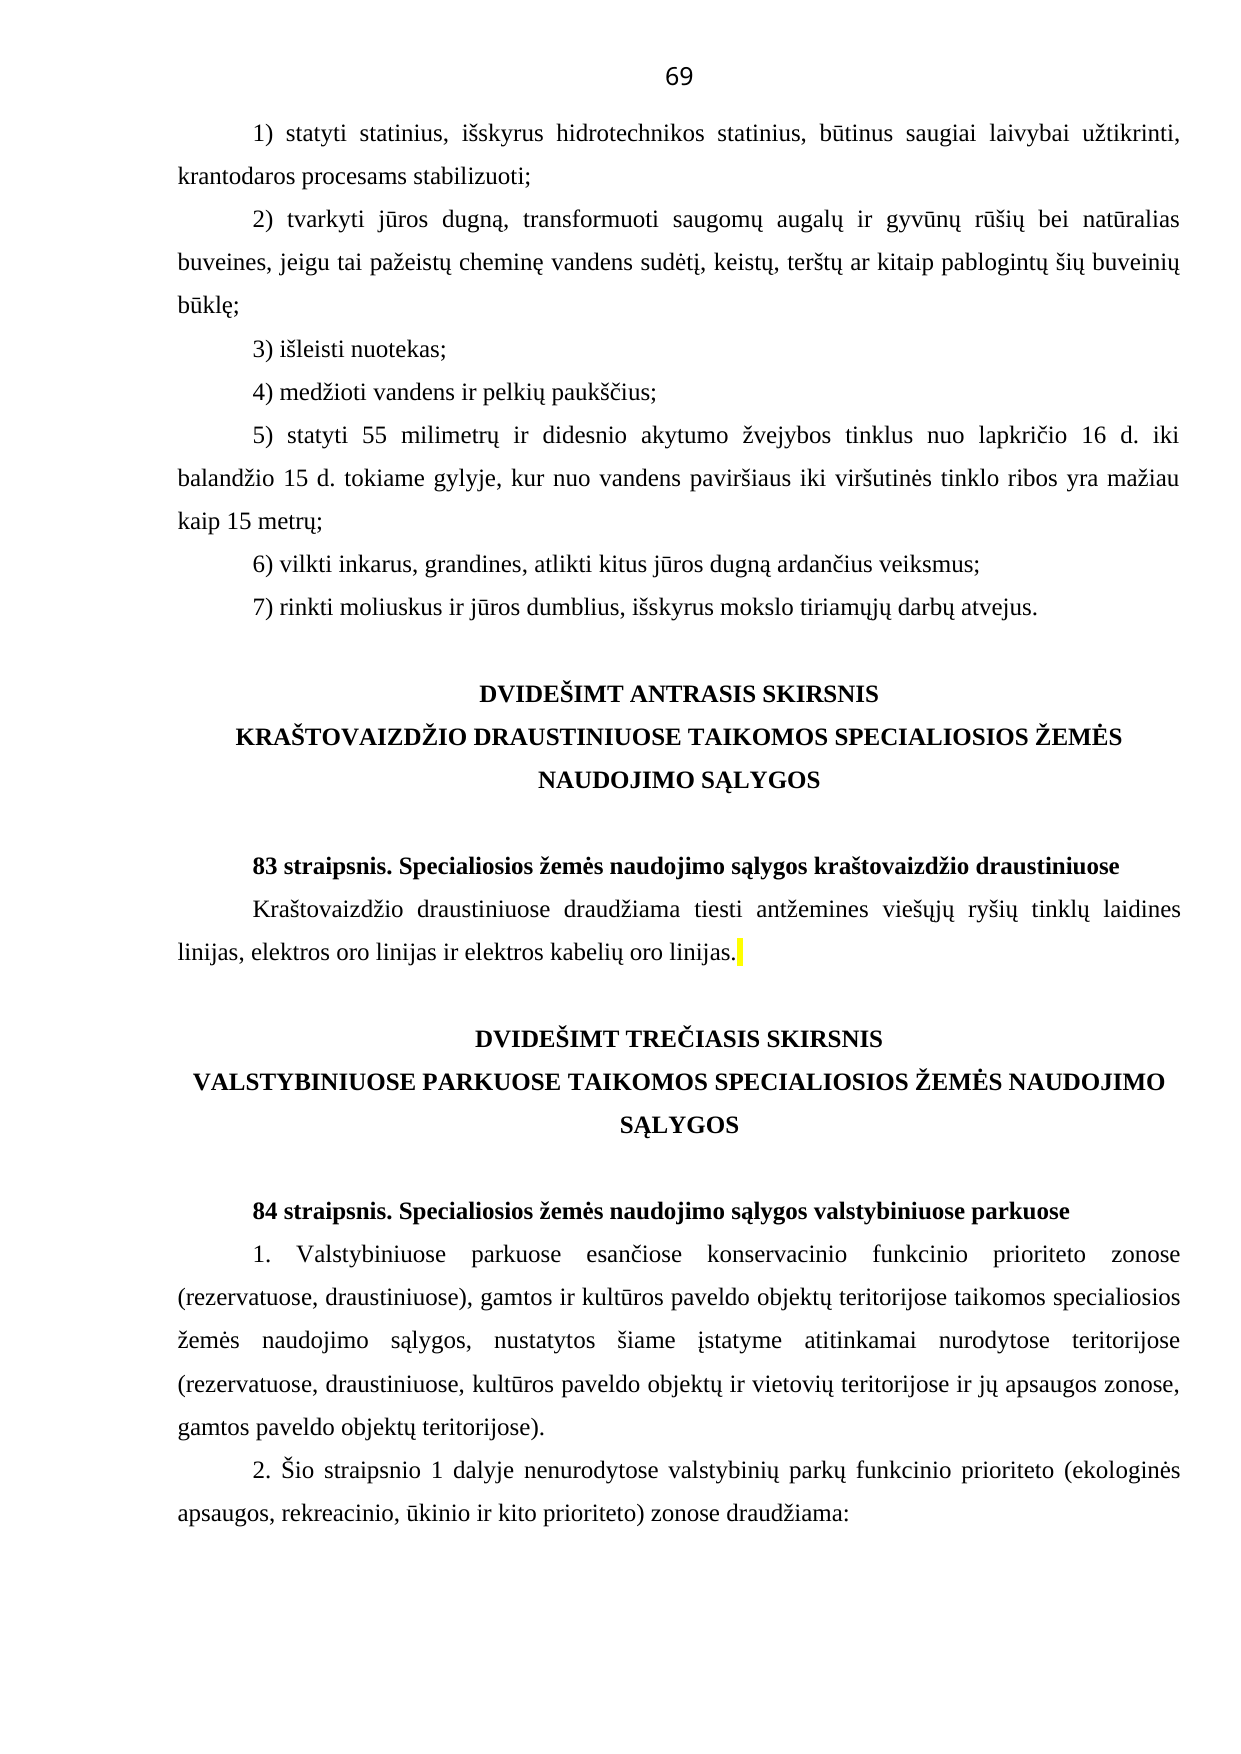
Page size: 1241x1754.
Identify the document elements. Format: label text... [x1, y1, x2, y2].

text DVIDEŠIMT TREČIASIS SKIRSNIS [177, 1024, 1181, 1052]
text 6) vilkti inkarus, grandines, atlikti kitus jūros dugną ardančius veiksmus; [177, 549, 1181, 578]
text 5) statyti 55 milimetrų ir didesnio akytumo žvejybos tinklus nuo lapkričio 16 d. iki balandžio 15 d. tokiame gylyje, kur nuo vandens paviršiaus iki viršutinės tinklo ribos yra mažiau kaip 15 metrų; [177, 420, 1181, 535]
text 83 straipsnis. Specialiosios žemės naudojimo sąlygos kraštovaizdžio draustiniuose [177, 851, 1181, 880]
text VALSTYBINIUOSE PARKUOSE TAIKOMOS SPECIALIOSIOS ŽEMĖS NAUDOJIMO SĄLYGOS [177, 1067, 1181, 1139]
text 1. Valstybiniuose parkuose esančiose konservacinio funkcinio prioriteto zonose (rezervatuose, draustiniuose), gamtos ir kultūros paveldo objektų teritorijose taikomos specialiosios žemės naudojimo sąlygos, nustatytos šiame įstatyme atitinkamai nurodytose teritorijose (rezervatuose, draustiniuose, kultūros paveldo objektų ir vietovių teritorijose ir jų apsaugos zonose, gamtos paveldo objektų teritorijose). [177, 1239, 1181, 1441]
text 4) medžioti vandens ir pelkių paukščius; [177, 377, 1181, 406]
text 7) rinkti moliuskus ir jūros dumblius, išskyrus mokslo tiriamųjų darbų atvejus. [177, 592, 1181, 621]
text 2. Šio straipsnio 1 dalyje nenurodytose valstybinių parkų funkcinio prioriteto (ekologinės apsaugos, rekreacinio, ūkinio ir kito prioriteto) zonose draudžiama: [177, 1455, 1181, 1527]
text 3) išleisti nuotekas; [177, 334, 1181, 362]
text 2) tvarkyti jūros dugną, transformuoti saugomų augalų ir gyvūnų rūšių bei natūralias buveines, jeigu tai pažeistų cheminę vandens sudėtį, keistų, terštų ar kitaip pablogintų šių buveinių būklę; [177, 204, 1181, 319]
text KRAŠTOVAIZDŽIO DRAUSTINIUOSE TAIKOMOS SPECIALIOSIOS ŽEMĖS NAUDOJIMO SĄLYGOS [177, 722, 1181, 794]
text DVIDEŠIMT ANTRASIS SKIRSNIS [177, 679, 1181, 707]
text Kraštovaizdžio draustiniuose draudžiama tiesti antžemines viešųjų ryšių tinklų laidines linijas, elektros oro linijas ir elektros kabelių oro linijas. [177, 894, 1181, 966]
text 84 straipsnis. Specialiosios žemės naudojimo sąlygos valstybiniuose parkuose [177, 1196, 1181, 1225]
text 1) statyti statinius, išskyrus hidrotechnikos statinius, būtinus saugiai laivybai užtikrinti, krantodaros procesams stabilizuoti; [177, 118, 1181, 190]
